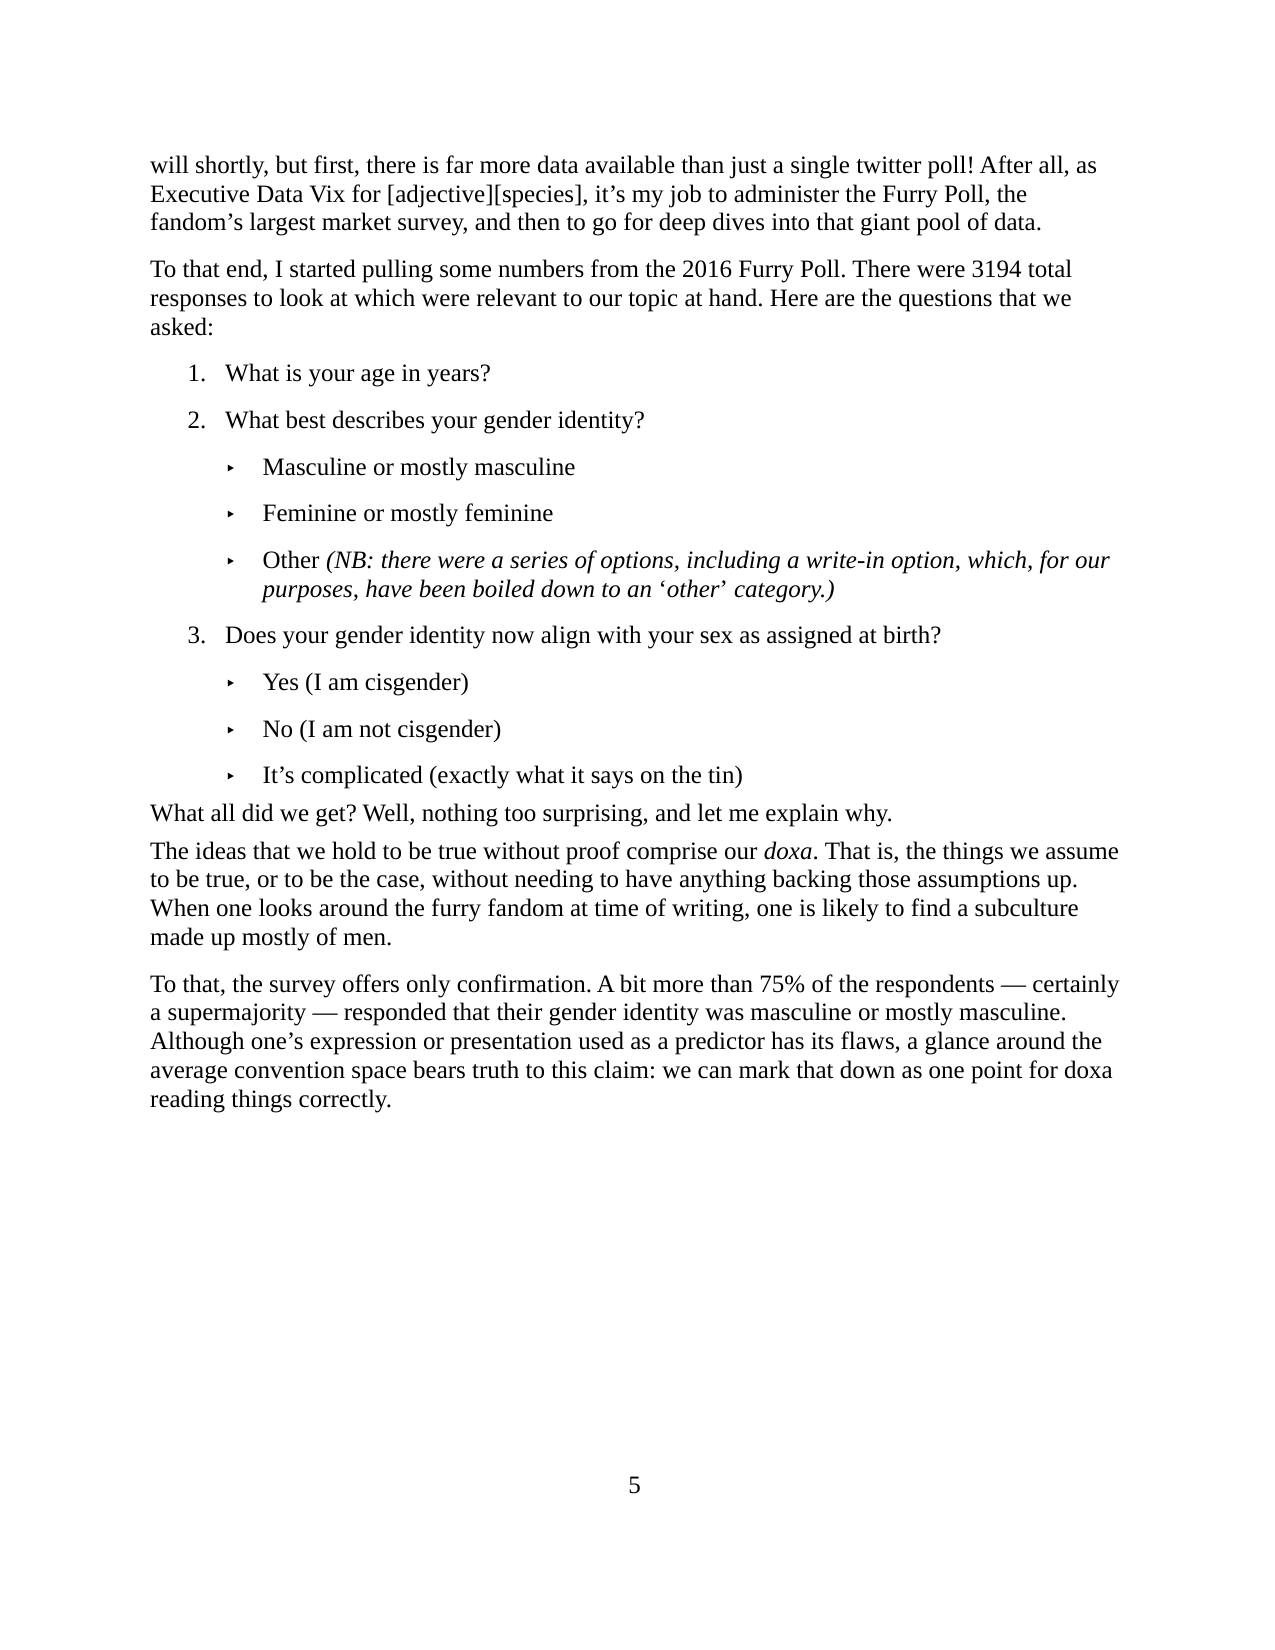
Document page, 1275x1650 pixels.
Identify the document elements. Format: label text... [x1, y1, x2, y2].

text The ideas that we hold to be true without proof comprise our doxa. That is, the things we assume to be true, or to be the case, without needing to have anything backing those assumptions up. When one looks around the furry fandom at time of writing, one is likely to find a subculture made up mostly of men. [150, 836, 1125, 951]
list What best describes your gender identity? [187, 405, 1125, 434]
text To that end, I started pulling some numbers from the 2016 Furry Poll. There were 3194 total responses to look at which were relevant to our topic at hand. Here are the questions that we asked: [150, 254, 1125, 340]
list Yes (I am cisgender) [225, 667, 1125, 696]
list Masculine or mostly masculine [225, 452, 1125, 480]
text will shortly, but first, there is far more data available than just a single twitter poll! After all, as Executive Data Vix for [adjective][species], it’s my job to administer the Furry Poll, the fandom’s largest market survey, and then to go for deep dives into that giant pool of data. [150, 150, 1125, 236]
text To that, the survey offers only confirmation. A bit more than 75% of the respondents — certainly a supermajority — responded that their gender identity was masculine or mostly masculine. Although one’s expression or presentation used as a predictor has its flaws, a glance around the average convention space bears truth to this claim: we can mark that down as one point for doxa reading things correctly. [150, 969, 1125, 1112]
list No (I am not cisgender) [225, 714, 1125, 742]
list Other (NB: there were a series of options, including a write-in option, which, for our purposes, have been boiled down to an ‘other’ category.) [225, 545, 1125, 602]
list What is your age in years? [187, 358, 1125, 387]
list It’s complicated (exactly what it says on the tin) [225, 760, 1125, 789]
list Does your gender identity now align with your sex as assigned at birth? [187, 620, 1125, 649]
list Feminine or mostly feminine [225, 498, 1125, 527]
text What all did we get? Well, nothing too surprising, and let me explain why. [150, 798, 1125, 827]
